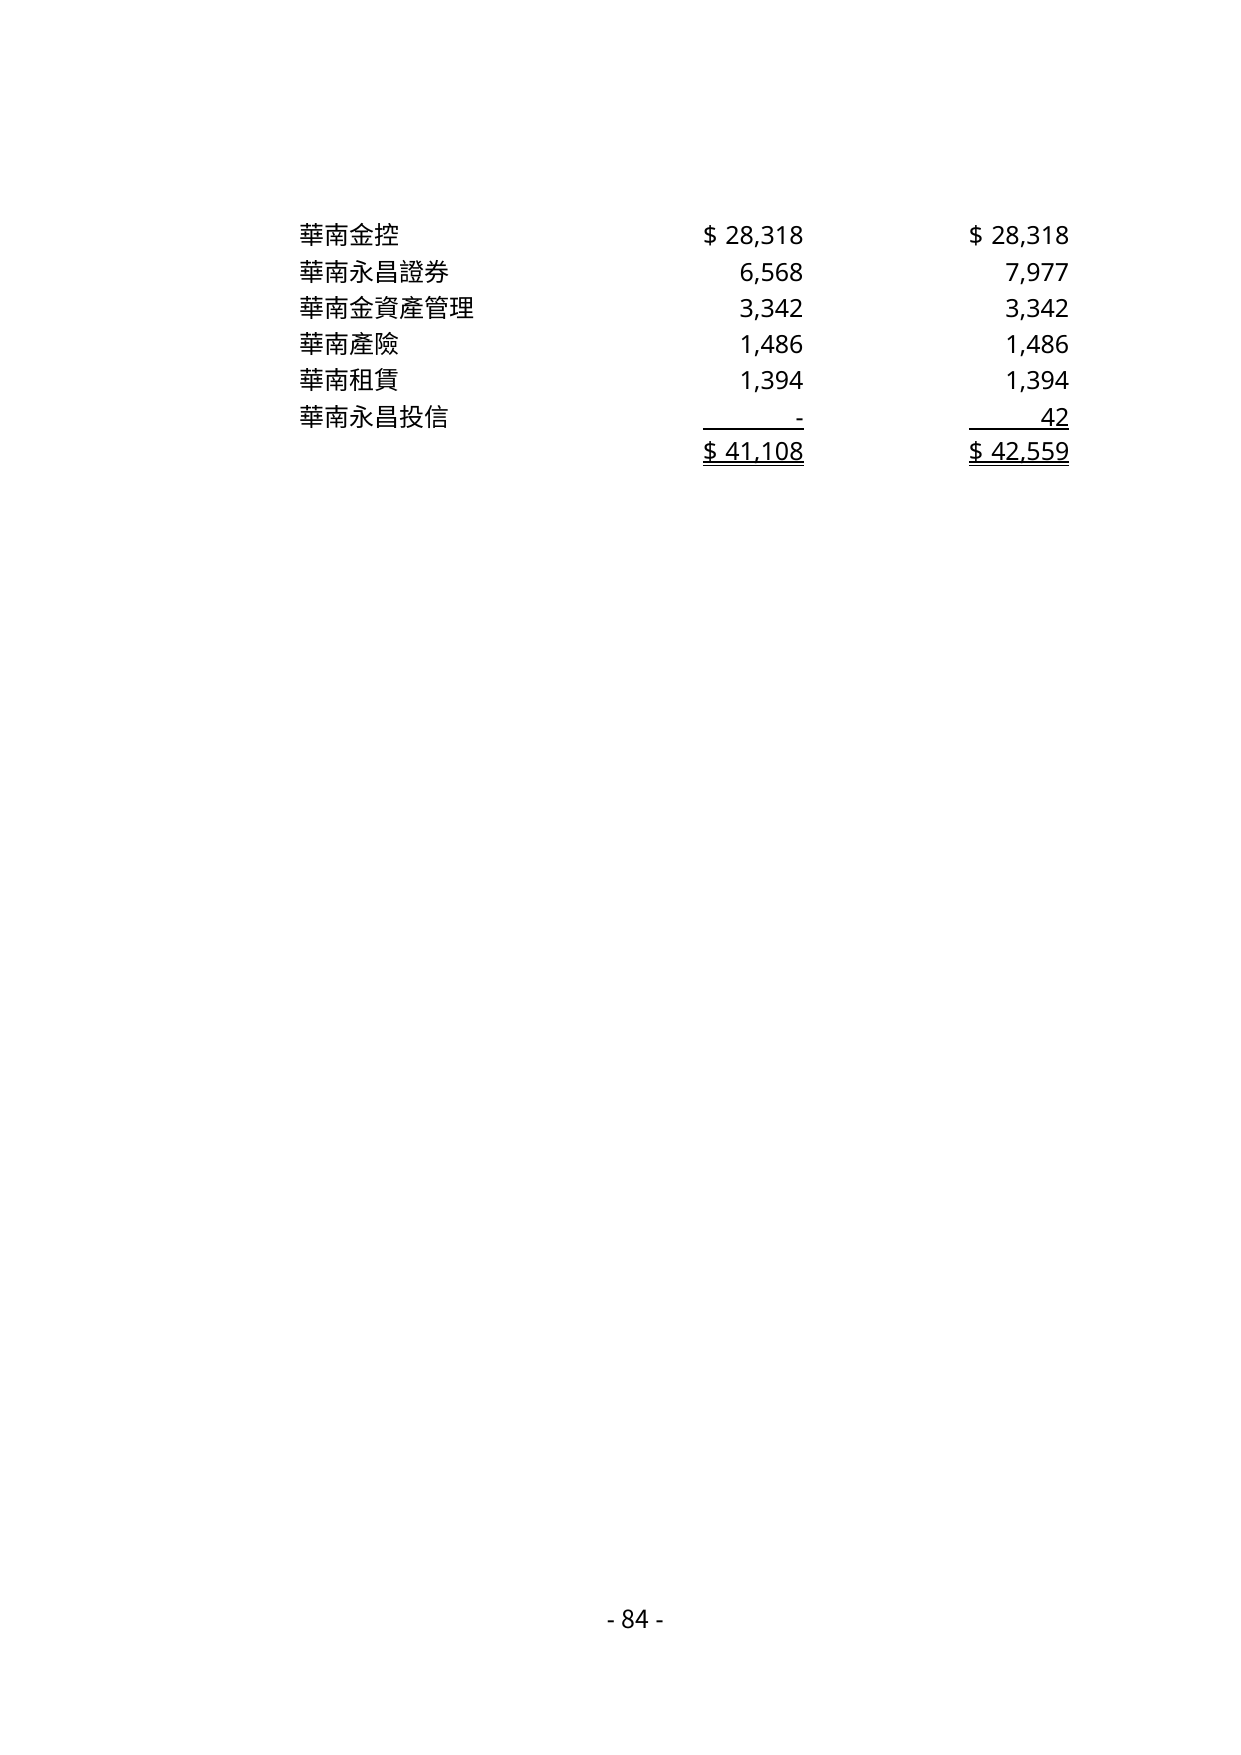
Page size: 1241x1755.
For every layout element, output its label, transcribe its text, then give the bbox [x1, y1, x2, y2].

table_cell [591, 215, 650, 252]
table_cell 華南永昌投信 [296, 397, 591, 433]
table_cell 華南金控 [296, 215, 591, 252]
table_cell 3,342 [916, 288, 1122, 324]
table_cell $ 42,559 [916, 433, 1122, 467]
table_cell [591, 288, 650, 324]
table_cell 6,568 [650, 252, 857, 288]
table_cell [591, 433, 650, 467]
table_cell 3,342 [650, 288, 857, 324]
table_cell 華南金資產管理 [296, 288, 591, 324]
table_cell [591, 325, 650, 361]
table_cell 1,394 [916, 361, 1122, 397]
table_cell [857, 397, 916, 433]
table_cell 7,977 [916, 252, 1122, 288]
table_cell $ 41,108 [650, 433, 857, 467]
table_cell [591, 361, 650, 397]
table_cell - [650, 397, 857, 433]
table_cell 42 [916, 397, 1122, 433]
table_cell $ 28,318 [650, 215, 857, 252]
table_cell 1,486 [916, 325, 1122, 361]
table_cell [857, 361, 916, 397]
table_cell [857, 288, 916, 324]
table_cell [296, 433, 591, 467]
table_cell 1,394 [650, 361, 857, 397]
table_cell [591, 252, 650, 288]
table_cell [591, 397, 650, 433]
table_cell $ 28,318 [916, 215, 1122, 252]
table_cell 華南永昌證券 [296, 252, 591, 288]
table_cell 1,486 [650, 325, 857, 361]
table_cell [857, 433, 916, 467]
table_cell [857, 215, 916, 252]
table_cell 華南產險 [296, 325, 591, 361]
table_cell [857, 252, 916, 288]
table_cell [857, 325, 916, 361]
table_cell 華南租賃 [296, 361, 591, 397]
